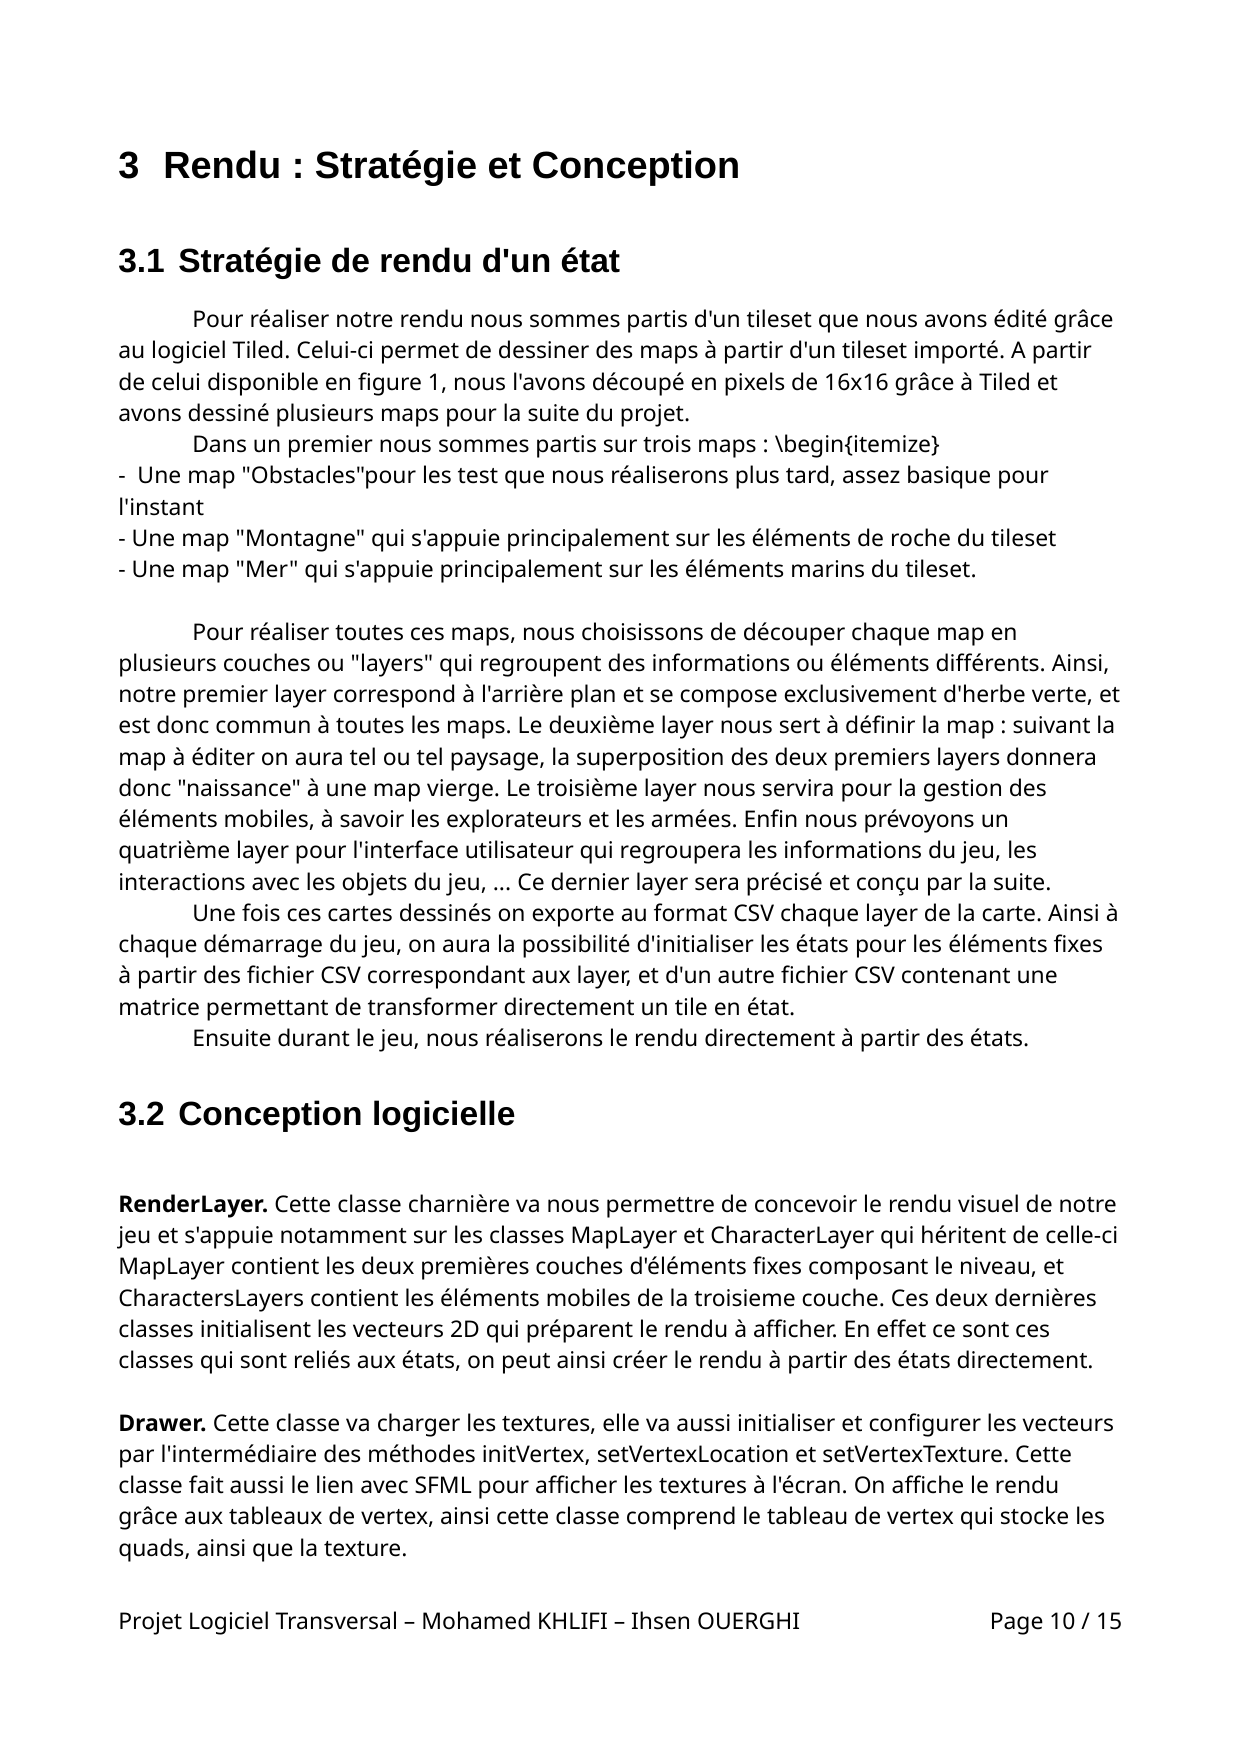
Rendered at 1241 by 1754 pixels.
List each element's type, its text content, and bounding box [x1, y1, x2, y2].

subtitle Conception logicielle [118, 1094, 1122, 1133]
text Pour réaliser notre rendu nous sommes partis d'un tileset que nous avons édité grâce au logiciel Tiled. Celui-ci permet de dessiner des maps à partir d'un tileset importé. A partir de celui disponible en figure 1, nous l'avons découpé en pixels de 16x16 grâce à Tiled et avons dessiné plusieurs maps pour la suite du projet. [118, 303, 1122, 428]
text Une fois ces cartes dessinés on exporte au format CSV chaque layer de la carte. Ainsi à chaque démarrage du jeu, on aura la possibilité d'initialiser les états pour les éléments fixes à partir des fichier CSV correspondant aux layer, et d'un autre fichier CSV contenant une matrice permettant de transformer directement un tile en état. [118, 897, 1122, 1022]
text - Une map "Mer" qui s'appuie principalement sur les éléments marins du tileset. [118, 553, 1122, 584]
text Ensuite durant le jeu, nous réaliserons le rendu directement à partir des états. [118, 1022, 1122, 1053]
text RenderLayer. Cette classe charnière va nous permettre de concevoir le rendu visuel de notre jeu et s'appuie notamment sur les classes MapLayer et CharacterLayer qui héritent de celle-ci MapLayer contient les deux premières couches d'éléments fixes composant le niveau, et CharactersLayers contient les éléments mobiles de la troisieme couche. Ces deux dernières classes initialisent les vecteurs 2D qui préparent le rendu à afficher. En effet ce sont ces classes qui sont reliés aux états, on peut ainsi créer le rendu à partir des états directement. [118, 1188, 1122, 1375]
subtitle Rendu : Stratégie et Conception [118, 143, 1122, 187]
text - Une map "Montagne" qui s'appuie principalement sur les éléments de roche du tileset [118, 522, 1122, 553]
subtitle Stratégie de rendu d'un état [118, 241, 1122, 279]
text - Une map "Obstacles"pour les test que nous réaliserons plus tard, assez basique pour l'instant [118, 459, 1122, 522]
text Dans un premier nous sommes partis sur trois maps : \begin{itemize} [118, 428, 1122, 459]
text Drawer. Cette classe va charger les textures, elle va aussi initialiser et configurer les vecteurs par l'intermédiaire des méthodes initVertex, setVertexLocation et setVertexTexture. Cette classe fait aussi le lien avec SFML pour afficher les textures à l'écran. On affiche le rendu grâce aux tableaux de vertex, ainsi cette classe comprend le tableau de vertex qui stocke les quads, ainsi que la texture. [118, 1407, 1122, 1563]
text Pour réaliser toutes ces maps, nous choisissons de découper chaque map en plusieurs couches ou "layers" qui regroupent des informations ou éléments différents. Ainsi, notre premier layer correspond à l'arrière plan et se compose exclusivement d'herbe verte, et est donc commun à toutes les maps. Le deuxième layer nous sert à définir la map : suivant la map à éditer on aura tel ou tel paysage, la superposition des deux premiers layers donnera donc "naissance" à une map vierge. Le troisième layer nous servira pour la gestion des éléments mobiles, à savoir les explorateurs et les armées. Enfin nous prévoyons un quatrième layer pour l'interface utilisateur qui regroupera les informations du jeu, les interactions avec les objets du jeu, ... Ce dernier layer sera précisé et conçu par la suite. [118, 615, 1122, 897]
